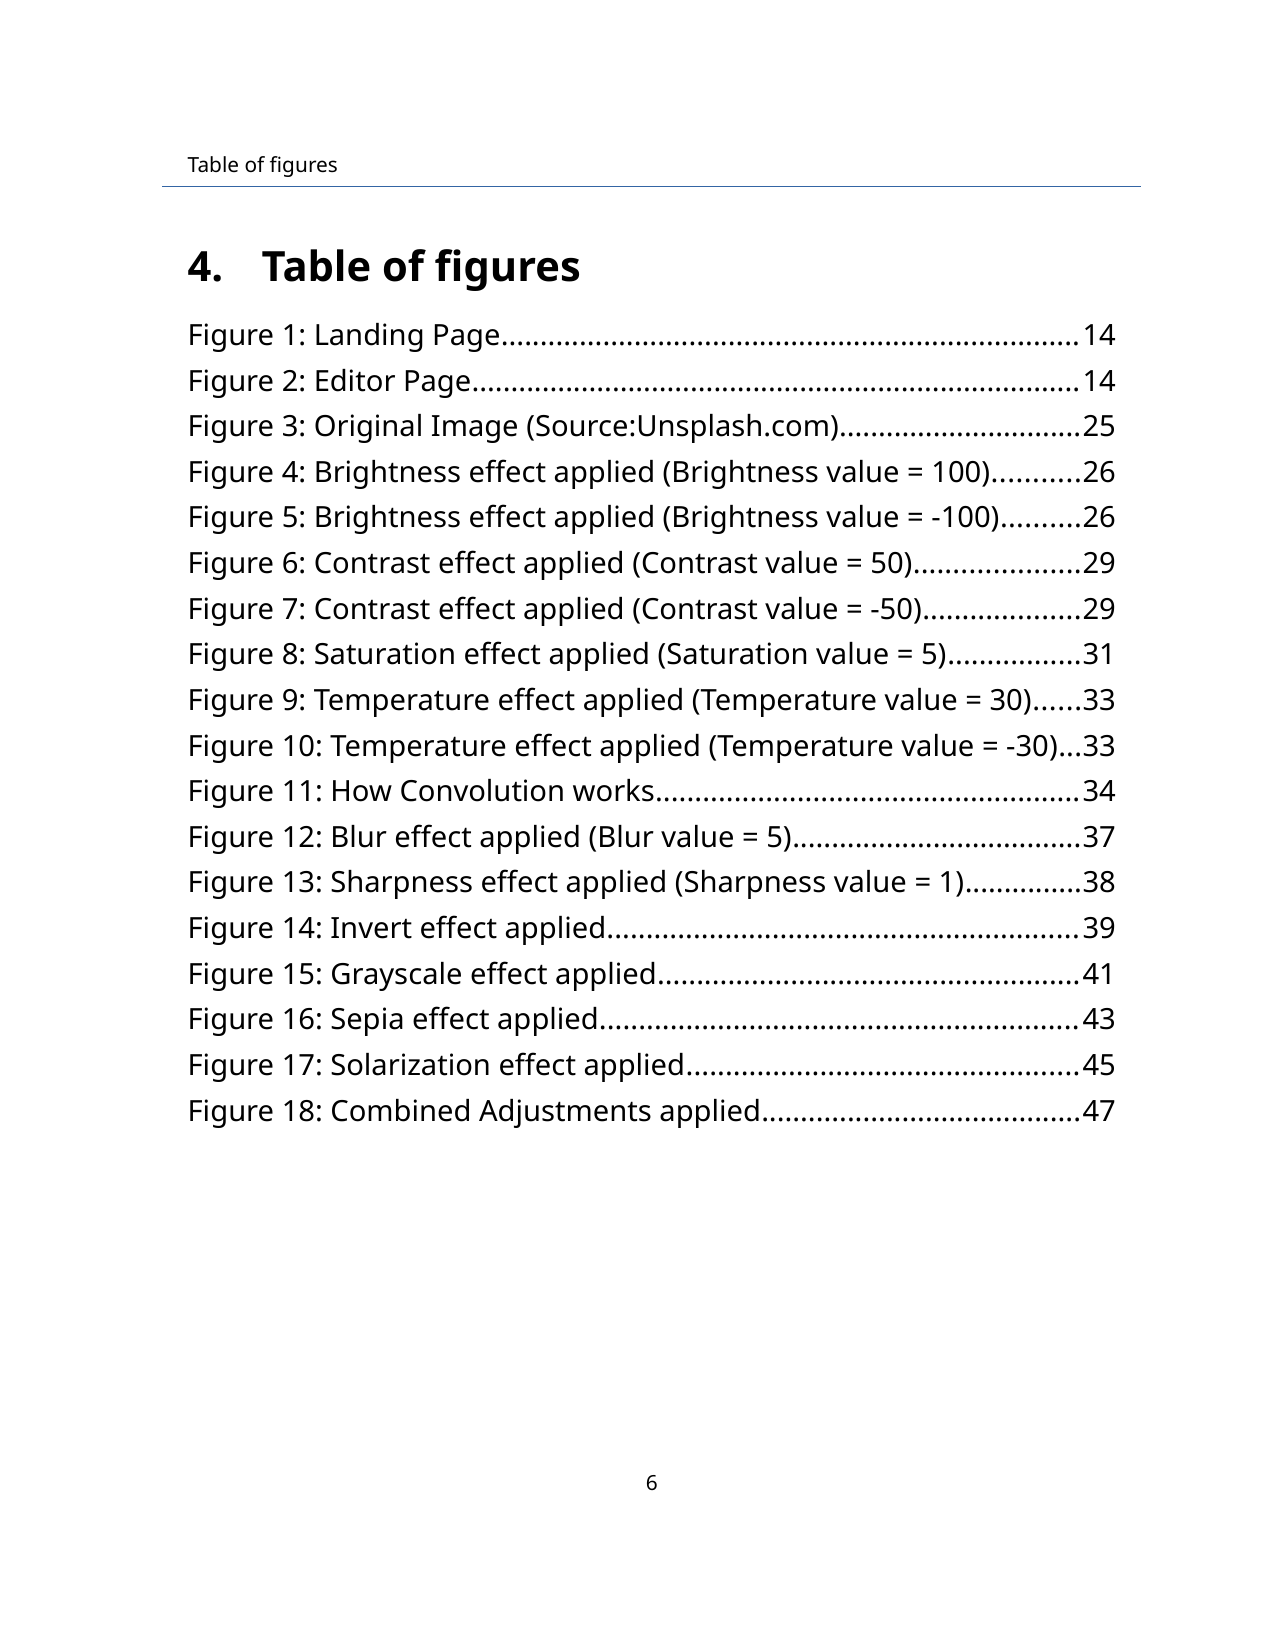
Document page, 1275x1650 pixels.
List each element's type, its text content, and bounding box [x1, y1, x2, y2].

text Figure 15: Grayscale effect applied 41 [187, 953, 1116, 993]
text Figure 12: Blur effect applied (Blur value = 5) 37 [187, 816, 1116, 856]
text Figure 2: Editor Page 14 [187, 360, 1116, 399]
text Figure 17: Solarization effect applied 45 [187, 1044, 1116, 1084]
text Figure 9: Temperature effect applied (Temperature value = 30) 33 [187, 679, 1116, 719]
text Figure 4: Brightness effect applied (Brightness value = 100) 26 [187, 451, 1116, 491]
text Figure 13: Sharpness effect applied (Sharpness value = 1) 38 [187, 862, 1116, 901]
text Figure 3: Original Image (Source:Unsplash.com) 25 [187, 405, 1116, 445]
text Figure 8: Saturation effect applied (Saturation value = 5) 31 [187, 633, 1116, 673]
text Figure 5: Brightness effect applied (Brightness value = -100) 26 [187, 497, 1116, 536]
text Figure 14: Invert effect applied 39 [187, 907, 1116, 947]
text Figure 7: Contrast effect applied (Contrast value = -50) 29 [187, 588, 1116, 628]
text Figure 10: Temperature effect applied (Temperature value = -30) 33 [187, 725, 1116, 764]
text Figure 18: Combined Adjustments applied 47 [187, 1090, 1116, 1129]
text Figure 16: Sepia effect applied 43 [187, 998, 1116, 1038]
subtitle Table of figures [187, 236, 1116, 293]
text Figure 6: Contrast effect applied (Contrast value = 50) 29 [187, 542, 1116, 582]
text Figure 11: How Convolution works 34 [187, 770, 1116, 810]
text Figure 1: Landing Page 14 [187, 314, 1116, 354]
